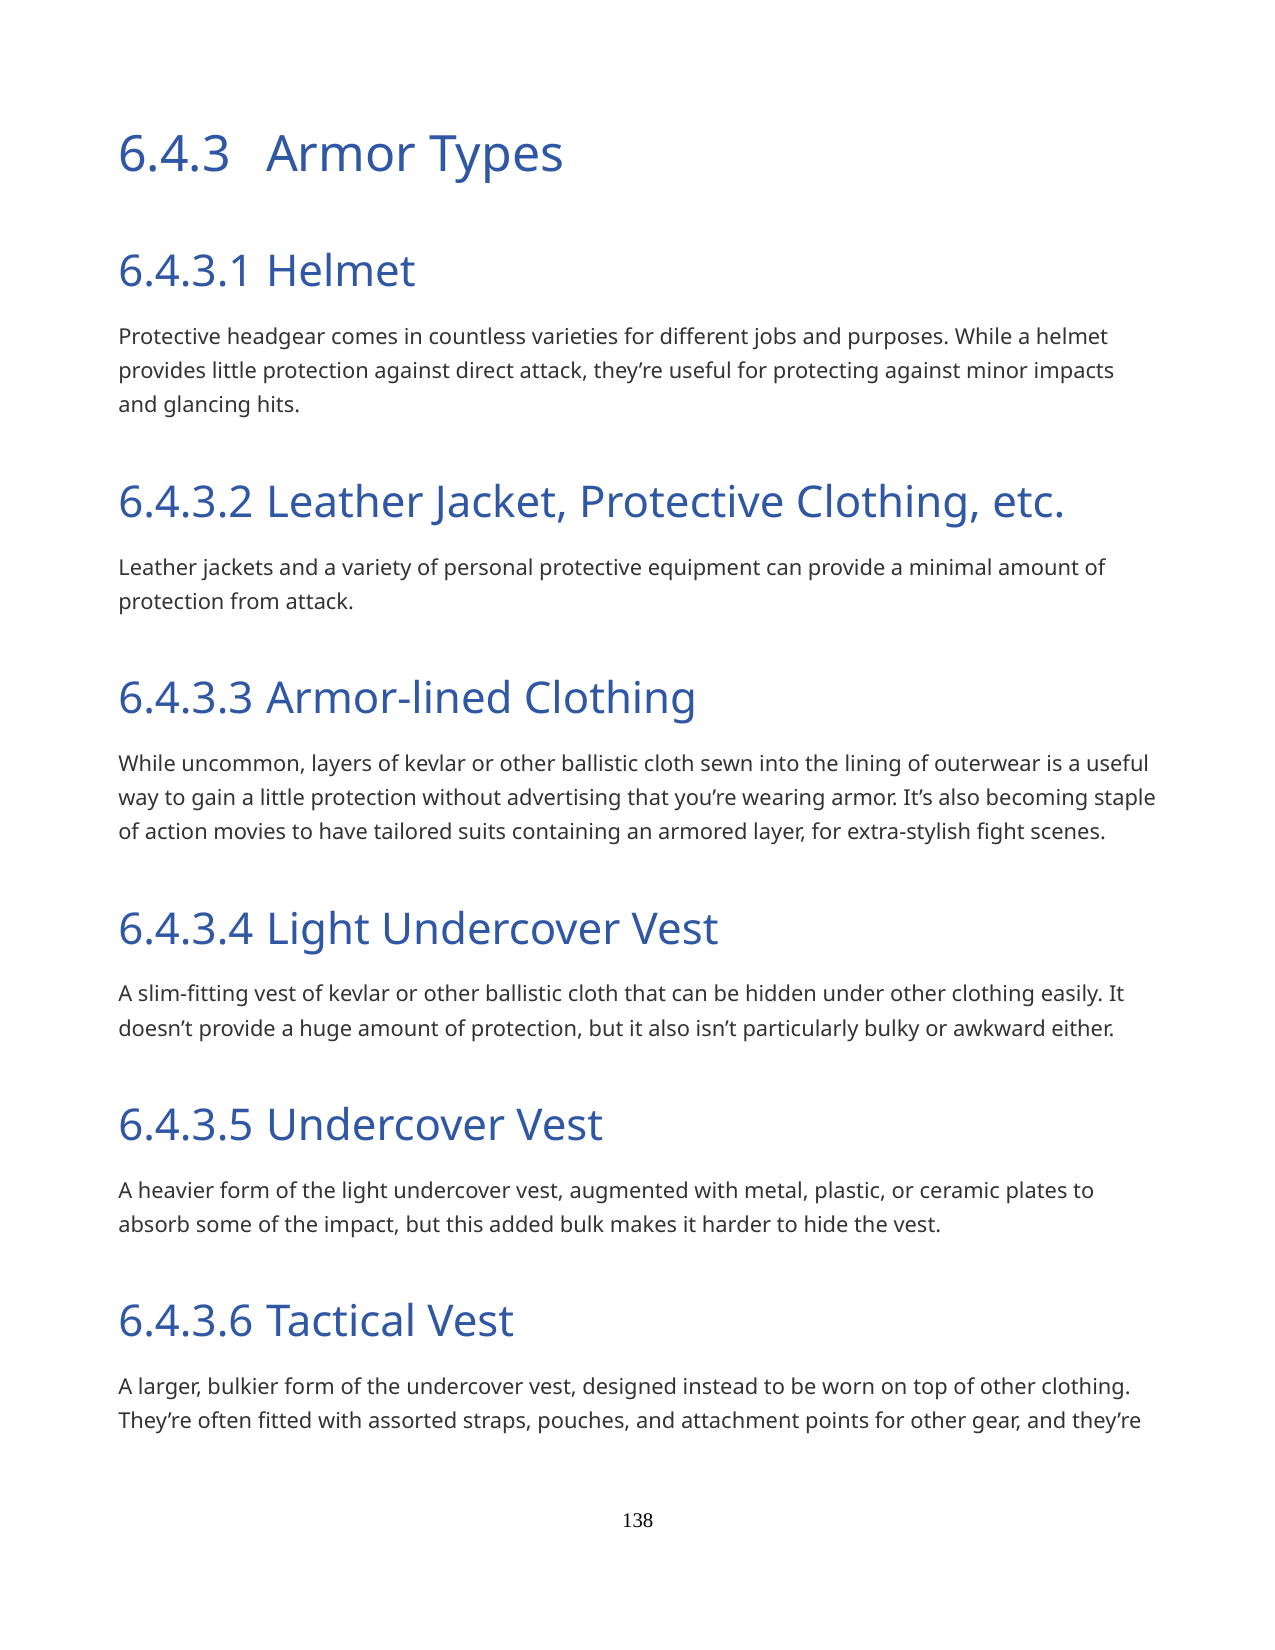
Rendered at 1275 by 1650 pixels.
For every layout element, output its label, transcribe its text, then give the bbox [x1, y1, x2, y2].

text Protective headgear comes in countless varieties for different jobs and purposes. While a helmet provides little protection against direct attack, they’re useful for protecting against minor impacts and glancing hits. [118, 321, 1157, 419]
subtitle Armor Types [118, 118, 1157, 186]
subtitle Tactical Vest [118, 1290, 1157, 1349]
text A slim-fitting vest of kevlar or other ballistic cloth that can be hidden under other clothing easily. It doesn’t provide a huge amount of protection, but it also isn’t particularly bulky or awkward either. [118, 978, 1157, 1042]
text While uncommon, layers of kevlar or other ballistic cloth sewn into the lining of outerwear is a useful way to gain a little protection without advertising that you’re wearing armor. It’s also becoming staple of action movies to have tailored suits containing an armored layer, for extra-stylish fight scenes. [118, 748, 1157, 846]
subtitle Helmet [118, 240, 1157, 299]
subtitle Undercover Vest [118, 1094, 1157, 1153]
text A larger, bulkier form of the undercover vest, designed instead to be worn on top of other clothing. They’re often fitted with assorted straps, pouches, and attachment points for other gear, and they’re [118, 1371, 1157, 1435]
text A heavier form of the light undercover vest, augmented with metal, plastic, or ceramic plates to absorb some of the impact, but this added bulk makes it harder to hide the vest. [118, 1175, 1157, 1239]
subtitle Armor-lined Clothing [118, 667, 1157, 726]
text Leather jackets and a variety of personal protective equipment can provide a minimal amount of protection from attack. [118, 552, 1157, 616]
subtitle Leather Jacket, Protective Clothing, etc. [118, 470, 1157, 530]
subtitle Light Undercover Vest [118, 897, 1157, 957]
